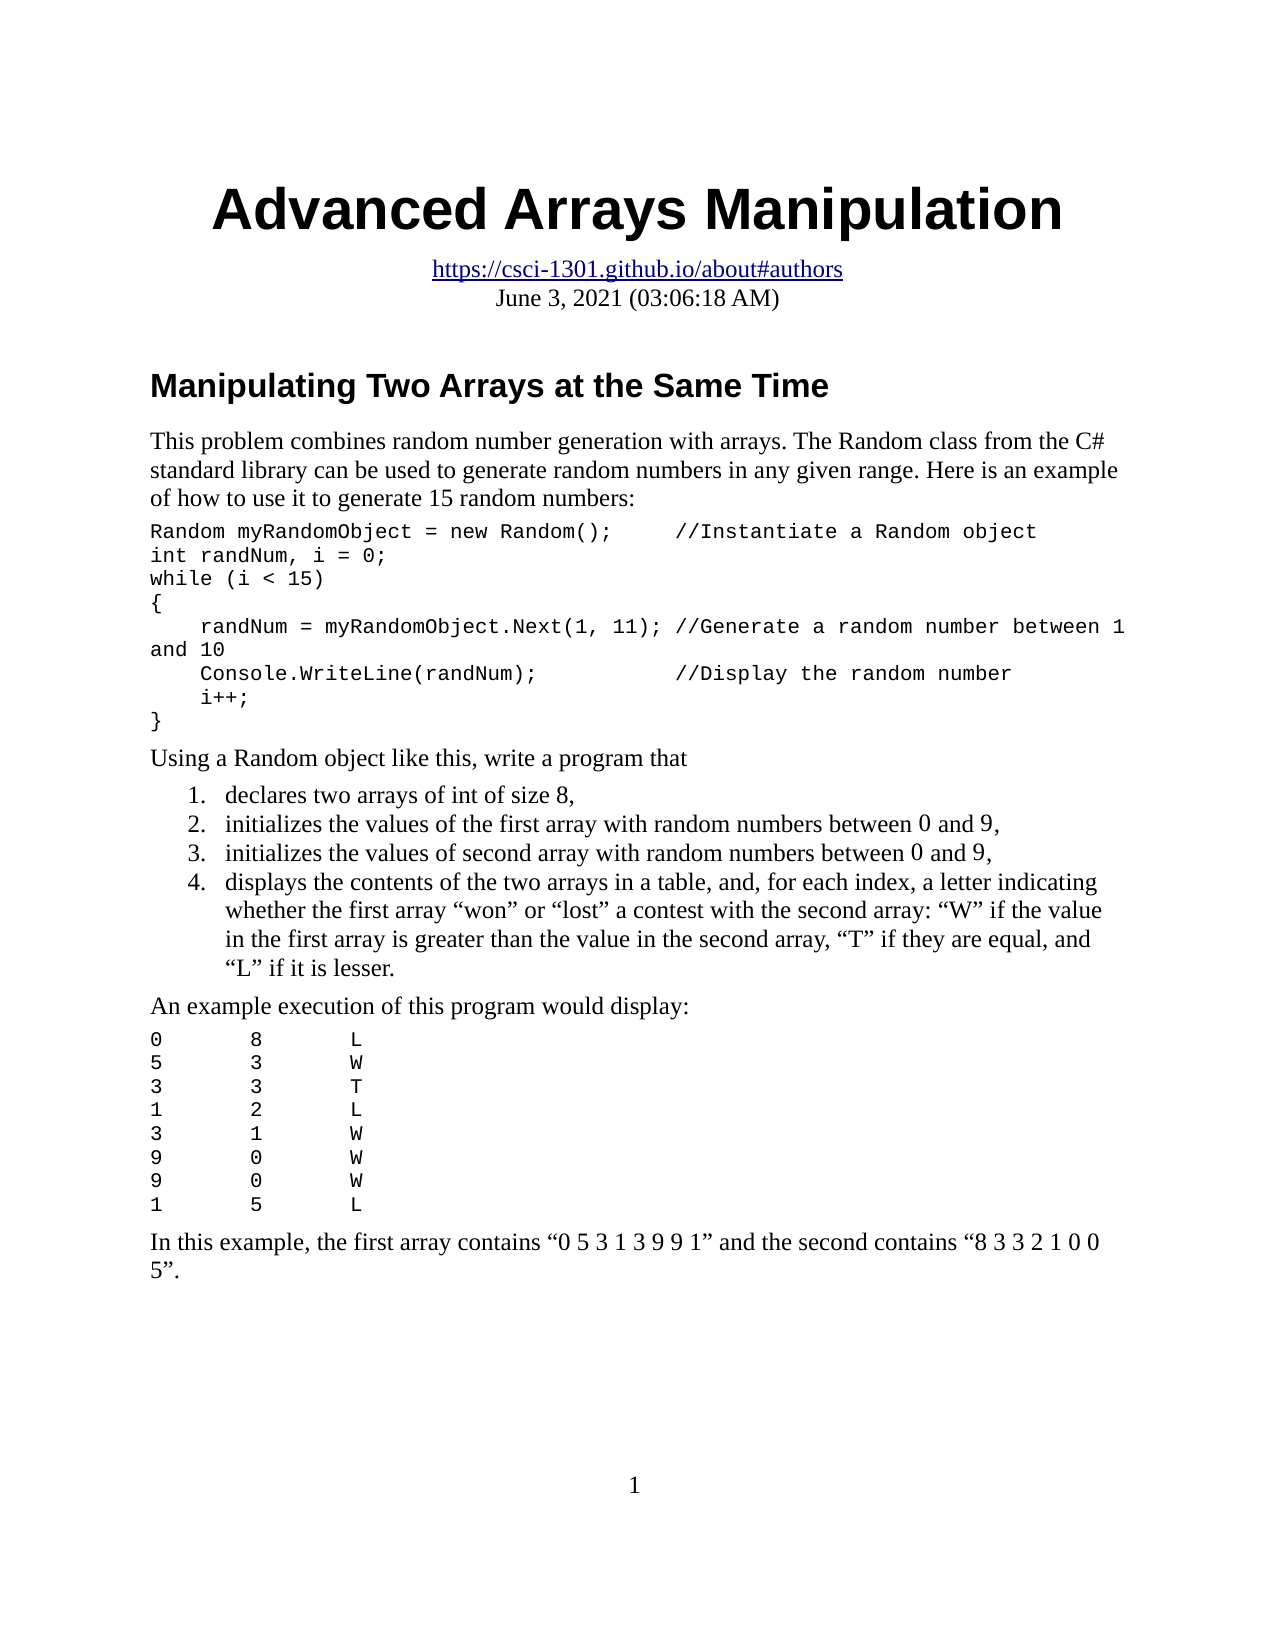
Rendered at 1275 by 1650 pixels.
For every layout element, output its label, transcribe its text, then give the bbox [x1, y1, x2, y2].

list displays the contents of the two arrays in a table, and, for each index, a letter indicating whether the first array “won” or “lost” a contest with the second array: “W” if the value in the first array is greater than the value in the second array, “T” if they are equal, and “L” if it is lesser. [187, 867, 1125, 982]
text June 3, 2021 (03:06:18 AM) [150, 283, 1125, 312]
text An example execution of this program would display: [150, 991, 1125, 1019]
text 3 1 W [150, 1123, 1125, 1147]
list initializes the values of the first array with random numbers between and , [187, 809, 1125, 838]
text 3 3 T [150, 1076, 1125, 1099]
list initializes the values of second array with random numbers between and , [187, 838, 1125, 867]
text int randNum, i = 0; [150, 545, 1125, 568]
text { [150, 592, 1125, 616]
text 1 5 L [150, 1194, 1125, 1218]
text 0 8 L [150, 1028, 1125, 1052]
title Advanced Arrays Manipulation [150, 175, 1125, 242]
text while (i < 15) [150, 568, 1125, 592]
text i++; [150, 687, 1125, 710]
text 1 2 L [150, 1099, 1125, 1123]
list declares two arrays of int of size 8, [187, 781, 1125, 809]
text randNum = myRandomObject.Next(1, 11); //Generate a random number between 1 and 10 [150, 616, 1125, 663]
text https://csci-1301.github.io/about#authors [150, 254, 1125, 283]
text In this example, the first array contains “0 5 3 1 3 9 9 1” and the second contains “8 3 3 2 1 0 0 5”. [150, 1227, 1125, 1284]
subtitle Manipulating Two Arrays at the Same Time [150, 366, 1125, 404]
text 9 0 W [150, 1170, 1125, 1194]
text 5 3 W [150, 1052, 1125, 1076]
text Using a Random object like this, write a program that [150, 743, 1125, 772]
text Console.WriteLine(randNum); //Display the random number [150, 663, 1125, 687]
text Random myRandomObject = new Random(); //Instantiate a Random object [150, 521, 1125, 545]
text This problem combines random number generation with arrays. The Random class from the C# standard library can be used to generate random numbers in any given range. Here is an example of how to use it to generate 15 random numbers: [150, 426, 1125, 512]
text 9 0 W [150, 1147, 1125, 1170]
text } [150, 710, 1125, 734]
